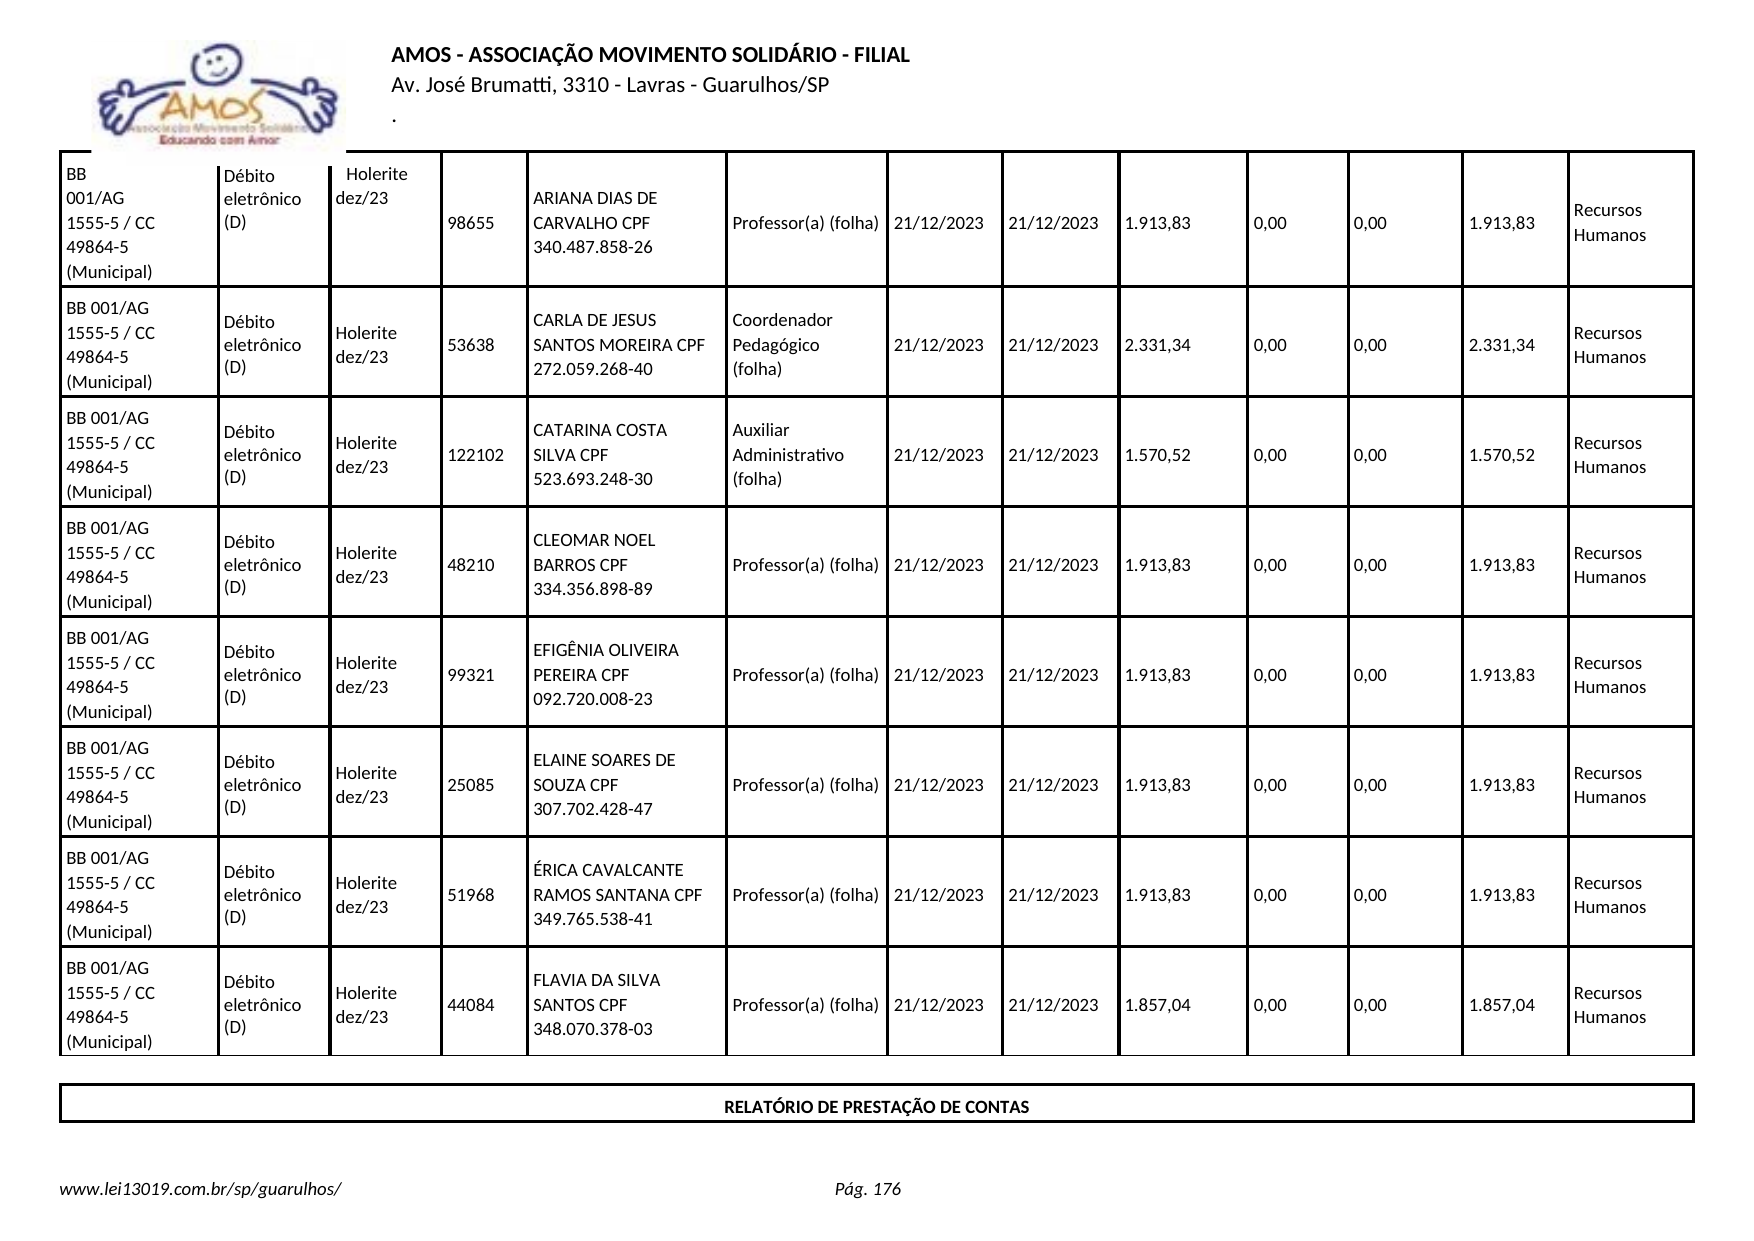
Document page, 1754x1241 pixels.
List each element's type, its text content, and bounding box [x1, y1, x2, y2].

table_cell 51968 [443, 838, 526, 944]
table_cell 21/12/2023 [889, 948, 1001, 1054]
table_cell 0,00 [1249, 948, 1347, 1054]
table_cell 21/12/2023 [889, 398, 1001, 504]
table_cell 21/12/2023 [1004, 728, 1117, 834]
table_cell CLEOMAR NOEL BARROS CPF 334.356.898-89 [529, 508, 725, 614]
table_cell 44084 [443, 948, 526, 1054]
table_cell 0,00 [1350, 398, 1461, 504]
table_cell 1.913,83 [1464, 153, 1567, 284]
table_cell ARIANA DIAS DE CARVALHO CPF 340.487.858-26 [529, 153, 725, 284]
table_cell Coordenador Pedagógico (folha) [728, 288, 886, 394]
table_cell 1.913,83 [1121, 508, 1246, 614]
table_cell 21/12/2023 [889, 838, 1001, 944]
table_cell Débito eletrônico (D) [220, 618, 328, 724]
table_cell Débito eletrônico (D) [220, 288, 328, 394]
table_cell 0,00 [1350, 728, 1461, 834]
table_cell 53638 [443, 288, 526, 394]
table_cell Professor(a) (folha) [728, 153, 886, 284]
table_cell 21/12/2023 [889, 618, 1001, 724]
table_cell BB 001/AG 1555-5 / CC 49864-5 (Municipal) [62, 398, 217, 504]
table_cell 1.913,83 [1121, 153, 1246, 284]
table_cell 1.857,04 [1464, 948, 1567, 1054]
table_cell BB 001/AG 1555-5 / CC 49864-5 (Municipal) [62, 508, 217, 614]
table_cell Holerite dez/23 [332, 948, 440, 1054]
table_cell Débito eletrônico (D) [220, 508, 328, 614]
table_cell 0,00 [1350, 618, 1461, 724]
table_cell FLAVIA DA SILVA SANTOS CPF 348.070.378-03 [529, 948, 725, 1054]
table_cell 0,00 [1249, 838, 1347, 944]
table_cell 2.331,34 [1121, 288, 1246, 394]
table_cell Auxiliar Administrativo (folha) [728, 398, 886, 504]
table_cell 0,00 [1350, 508, 1461, 614]
table_header RELATÓRIO DE PRESTAÇÃO DE CONTAS [62, 1086, 1692, 1120]
table_cell ÉRICA CAVALCANTE RAMOS SANTANA CPF 349.765.538-41 [529, 838, 725, 944]
table_cell 122102 [443, 398, 526, 504]
table_cell Recursos Humanos [1570, 288, 1692, 394]
table_cell Professor(a) (folha) [728, 948, 886, 1054]
table_cell 21/12/2023 [1004, 153, 1117, 284]
table_cell 1.913,83 [1464, 508, 1567, 614]
table_cell Recursos Humanos [1570, 728, 1692, 834]
table_cell 21/12/2023 [889, 508, 1001, 614]
table_cell 0,00 [1350, 838, 1461, 944]
table_cell Recursos Humanos [1570, 618, 1692, 724]
table_cell 0,00 [1249, 153, 1347, 284]
table_cell Recursos Humanos [1570, 838, 1692, 944]
table_cell Recursos Humanos [1570, 948, 1692, 1054]
table_cell 21/12/2023 [1004, 948, 1117, 1054]
table_cell 0,00 [1249, 288, 1347, 394]
table_cell 0,00 [1350, 153, 1461, 284]
table_cell 1.857,04 [1121, 948, 1246, 1054]
table_cell Débito eletrônico (D) [220, 398, 328, 504]
table_cell 21/12/2023 [1004, 288, 1117, 394]
table_cell EFIGÊNIA OLIVEIRA PEREIRA CPF 092.720.008-23 [529, 618, 725, 724]
table_cell Professor(a) (folha) [728, 618, 886, 724]
table_cell Débito eletrônico (D) [220, 838, 328, 944]
table_cell Recursos Humanos [1570, 398, 1692, 504]
table_cell 21/12/2023 [1004, 508, 1117, 614]
table_cell Holerite dez/23 [332, 153, 440, 284]
table_cell 25085 [443, 728, 526, 834]
table_cell 1.913,83 [1464, 838, 1567, 944]
table_cell BB 001/AG 1555-5 / CC 49864-5 (Municipal) [62, 153, 217, 284]
table_cell 99321 [443, 618, 526, 724]
table_cell 2.331,34 [1464, 288, 1567, 394]
table_cell BB 001/AG 1555-5 / CC 49864-5 (Municipal) [62, 728, 217, 834]
table_cell CATARINA COSTA SILVA CPF 523.693.248-30 [529, 398, 725, 504]
table_cell Holerite dez/23 [332, 838, 440, 944]
table_cell BB 001/AG 1555-5 / CC 49864-5 (Municipal) [62, 618, 217, 724]
table_cell 1.913,83 [1121, 838, 1246, 944]
table_cell Holerite dez/23 [332, 508, 440, 614]
table_cell 21/12/2023 [1004, 398, 1117, 504]
table_cell Débito eletrônico (D) [220, 948, 328, 1054]
table_cell 1.913,83 [1464, 618, 1567, 724]
table_cell 1.913,83 [1121, 618, 1246, 724]
table_cell Professor(a) (folha) [728, 508, 886, 614]
table_cell Professor(a) (folha) [728, 838, 886, 944]
table_cell 1.913,83 [1121, 728, 1246, 834]
table_cell 21/12/2023 [1004, 618, 1117, 724]
table_cell 0,00 [1249, 398, 1347, 504]
table_cell BB 001/AG 1555-5 / CC 49864-5 (Municipal) [62, 288, 217, 394]
table_cell Recursos Humanos [1570, 508, 1692, 614]
table_cell 0,00 [1249, 728, 1347, 834]
table_cell 21/12/2023 [889, 728, 1001, 834]
table_cell Holerite dez/23 [332, 398, 440, 504]
table_cell Débito eletrônico (D) [220, 166, 328, 284]
table_cell 1.913,83 [1464, 728, 1567, 834]
table_cell ELAINE SOARES DE SOUZA CPF 307.702.428-47 [529, 728, 725, 834]
table_cell 0,00 [1350, 948, 1461, 1054]
table_cell 1.570,52 [1121, 398, 1246, 504]
table_cell CARLA DE JESUS SANTOS MOREIRA CPF 272.059.268-40 [529, 288, 725, 394]
table_cell 0,00 [1350, 288, 1461, 394]
table_cell 0,00 [1249, 508, 1347, 614]
table_cell 98655 [443, 153, 526, 284]
table_cell Recursos Humanos [1570, 153, 1692, 284]
table_cell 21/12/2023 [889, 288, 1001, 394]
table_cell Holerite dez/23 [332, 618, 440, 724]
table_cell 0,00 [1249, 618, 1347, 724]
table_cell Professor(a) (folha) [728, 728, 886, 834]
table_cell BB 001/AG 1555-5 / CC 49864-5 (Municipal) [62, 838, 217, 944]
table_cell 1.570,52 [1464, 398, 1567, 504]
table_cell Holerite dez/23 [332, 728, 440, 834]
table_cell 21/12/2023 [889, 153, 1001, 284]
table_cell BB 001/AG 1555-5 / CC 49864-5 (Municipal) [62, 948, 217, 1054]
table_cell 21/12/2023 [1004, 838, 1117, 944]
table_cell Débito eletrônico (D) [220, 728, 328, 834]
table_cell Holerite dez/23 [332, 288, 440, 394]
table_cell 48210 [443, 508, 526, 614]
